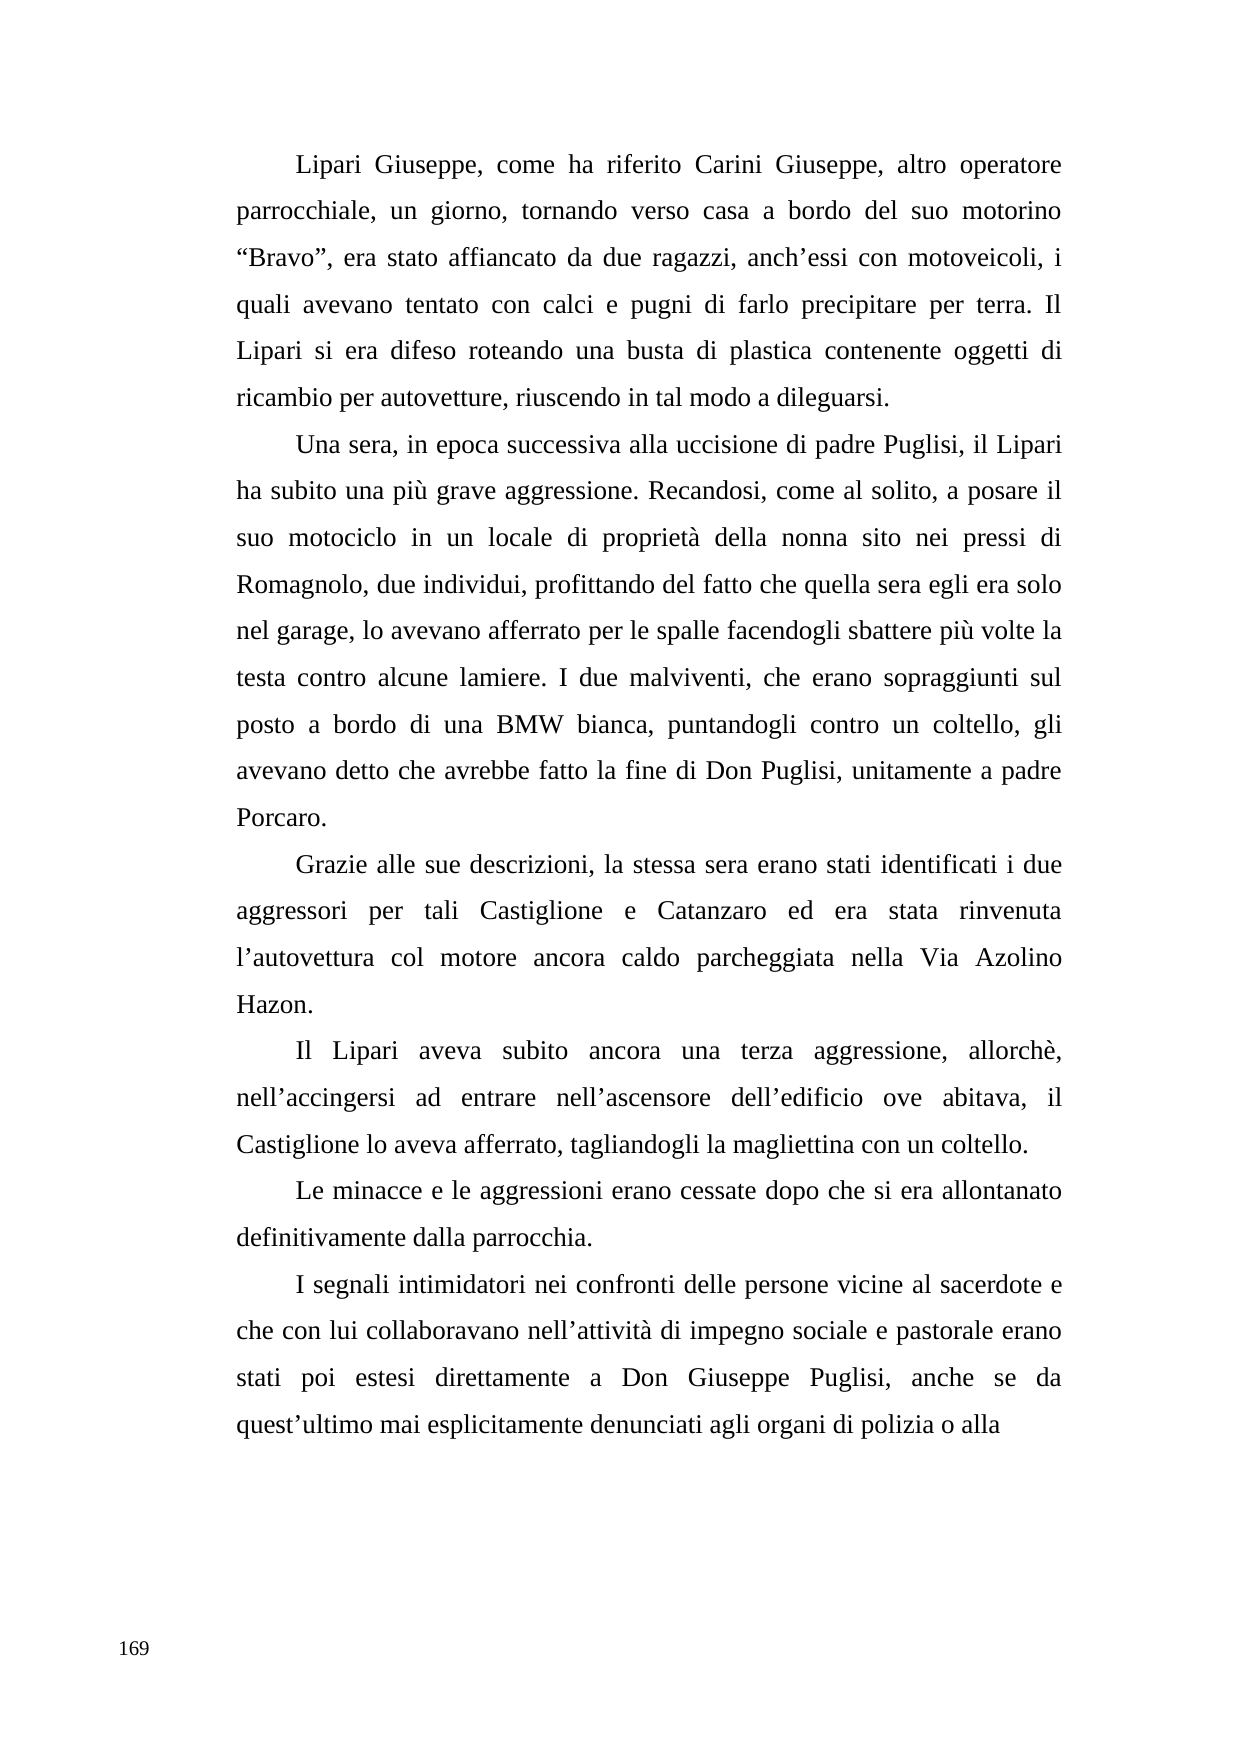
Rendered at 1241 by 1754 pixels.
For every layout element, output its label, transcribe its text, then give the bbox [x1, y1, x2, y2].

text Una sera, in epoca successiva alla uccisione di padre Puglisi, il Lipari ha subito una più grave aggressione. Recandosi, come al solito, a posare il suo motociclo in un locale di proprietà della nonna sito nei pressi di Romagnolo, due individui, profittando del fatto che quella sera egli era solo nel garage, lo avevano afferrato per le spalle facendogli sbattere più volte la testa contro alcune lamiere. I due malviventi, che erano sopraggiunti sul posto a bordo di una BMW bianca, puntandogli contro un coltello, gli avevano detto che avrebbe fatto la fine di Don Puglisi, unitamente a padre Porcaro. [236, 428, 1063, 832]
text I segnali intimidatori nei confronti delle persone vicine al sacerdote e che con lui collaboravano nell’attività di impegno sociale e pastorale erano stati poi estesi direttamente a Don Giuseppe Puglisi, anche se da quest’ultimo mai esplicitamente denunciati agli organi di polizia o alla [236, 1268, 1063, 1439]
text Le minacce e le aggressioni erano cessate dopo che si era allontanato definitivamente dalla parrocchia. [236, 1174, 1063, 1252]
text Lipari Giuseppe, come ha riferito Carini Giuseppe, altro operatore parrocchiale, un giorno, tornando verso casa a bordo del suo motorino “Bravo”, era stato affiancato da due ragazzi, anch’essi con motoveicoli, i quali avevano tentato con calci e pugni di farlo precipitare per terra. Il Lipari si era difeso roteando una busta di plastica contenente oggetti di ricambio per autovetture, riuscendo in tal modo a dileguarsi. [236, 148, 1063, 412]
text Grazie alle sue descrizioni, la stessa sera erano stati identificati i due aggressori per tali Castiglione e Catanzaro ed era stata rinvenuta l’autovettura col motore ancora caldo parcheggiata nella Via Azolino Hazon. [236, 848, 1063, 1019]
text Il Lipari aveva subito ancora una terza aggressione, allorchè, nell’accingersi ad entrare nell’ascensore dell’edificio ove abitava, il Castiglione lo aveva afferrato, tagliandogli la magliettina con un coltello. [236, 1034, 1063, 1159]
